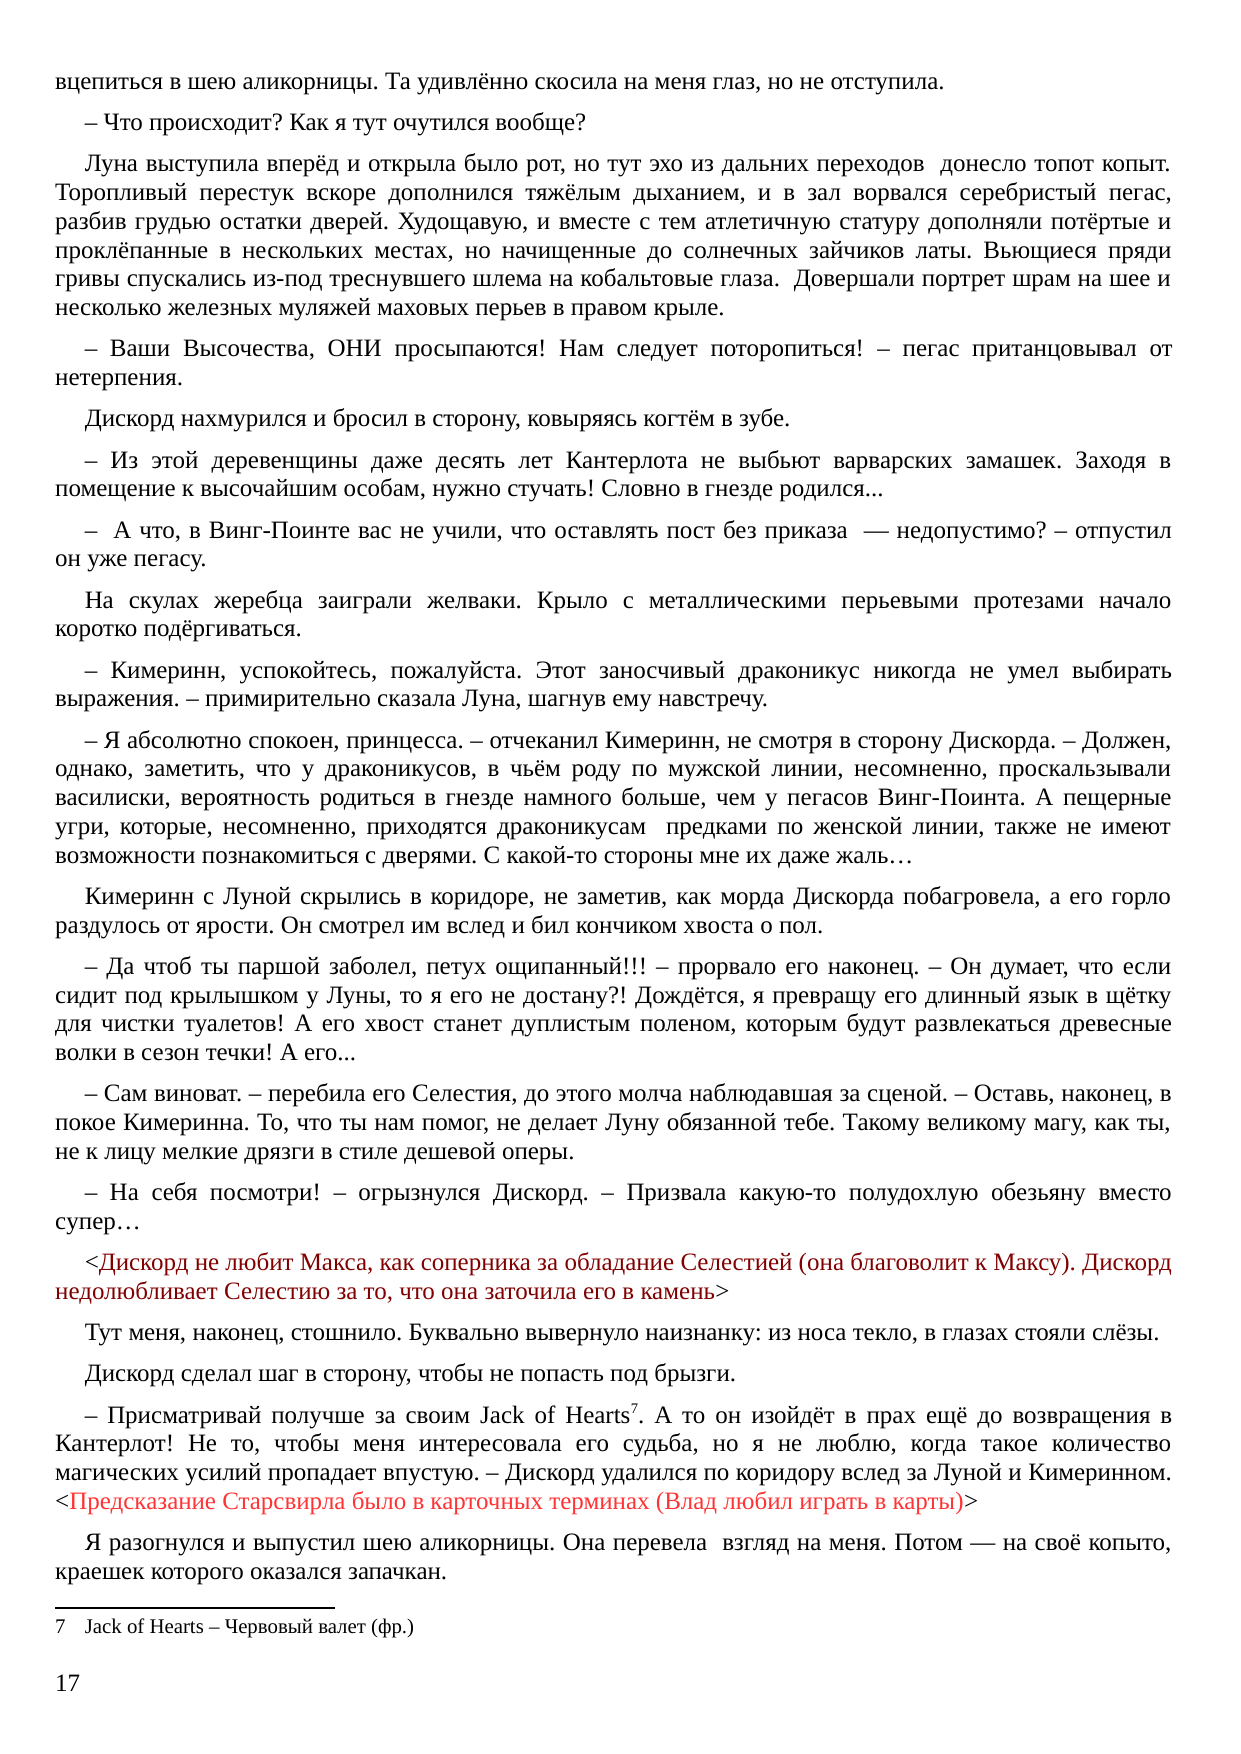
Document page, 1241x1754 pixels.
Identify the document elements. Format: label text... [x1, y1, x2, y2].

text <Дискорд не любит Макса, как соперника за обладание Селестией (она благоволит к Максу). Дискорд недолюбливает Селестию за то, что она заточила его в камень> [55, 1247, 1173, 1305]
text вцепиться в шею аликорницы. Та удивлённо скосила на меня глаз, но не отступила. [55, 66, 1173, 95]
text – Сам виноват. – перебила его Селестия, до этого молча наблюдавшая за сценой. – Оставь, наконец, в покое Кимеринна. То, что ты нам помог, не делает Луну обязанной тебе. Такому великому магу, как ты, не к лицу мелкие дрязги в стиле дешевой оперы. [55, 1078, 1173, 1165]
text – Что происходит? Как я тут очутился вообще? [55, 107, 1173, 136]
text – Из этой деревенщины даже десять лет Кантерлота не выбьют варварских замашек. Заходя в помещение к высочайшим особам, нужно стучать! Словно в гнезде родился... [55, 445, 1173, 502]
text – А что, в Винг-Поинте вас не учили, что оставлять пост без приказа — недопустимо? – отпустил он уже пегасу. [55, 515, 1173, 572]
text Jack of Hearts – Червовый валет (фр.) [55, 1614, 1173, 1638]
text – Я абсолютно спокоен, принцесса. – отчеканил Кимеринн, не смотря в сторону Дискорда. – Должен, однако, заметить, что у драконикусов, в чьём роду по мужской линии, несомненно, проскальзывали василиски, вероятность родиться в гнезде намного больше, чем у пегасов Винг-Поинта. А пещерные угри, которые, несомненно, приходятся драконикусам предками по женской линии, также не имеют возможности познакомиться с дверями. С какой-то стороны мне их даже жаль… [55, 725, 1173, 868]
text – Кимеринн, успокойтесь, пожалуйста. Этот заносчивый драконикус никогда не умел выбирать выражения. – примирительно сказала Луна, шагнув ему навстречу. [55, 655, 1173, 712]
text На скулах жеребца заиграли желваки. Крыло с металлическими перьевыми протезами начало коротко подёргиваться. [55, 585, 1173, 642]
text Дискорд сделал шаг в сторону, чтобы не попасть под брызги. [55, 1358, 1173, 1387]
text Кимеринн с Луной скрылись в коридоре, не заметив, как морда Дискорда побагровела, а его горло раздулось от ярости. Он смотрел им вслед и бил кончиком хвоста о пол. [55, 881, 1173, 938]
text – На себя посмотри! – огрызнулся Дискорд. – Призвала какую-то полудохлую обезьяну вместо супер… [55, 1177, 1173, 1235]
text – Присматривай получше за своим Jack of Hearts. А то он изойдёт в прах ещё до возвращения в Кантерлот! Не то, чтобы меня интересовала его судьба, но я не люблю, когда такое количество магических усилий пропадает впустую. – Дискорд удалился по коридору вслед за Луной и Кимеринном. <Предсказание Старсвирла было в карточных терминах (Влад любил играть в карты)> [55, 1400, 1173, 1515]
text Дискорд нахмурился и бросил в сторону, ковыряясь когтём в зубе. [55, 403, 1173, 432]
text Луна выступила вперёд и открыла было рот, но тут эхо из дальних переходов донесло топот копыт. Торопливый перестук вскоре дополнился тяжёлым дыханием, и в зал ворвался серебристый пегас, разбив грудью остатки дверей. Худощавую, и вместе с тем атлетичную статуру дополняли потёртые и проклёпанные в нескольких местах, но начищенные до солнечных зайчиков латы. Вьющиеся пряди гривы спускались из-под треснувшего шлема на кобальтовые глаза. Довершали портрет шрам на шее и несколько железных муляжей маховых перьев в правом крыле. [55, 148, 1173, 321]
text Тут меня, наконец, стошнило. Буквально вывернуло наизнанку: из носа текло, в глазах стояли слёзы. [55, 1317, 1173, 1346]
text – Ваши Высочества, ОНИ просыпаются! Нам следует поторопиться! – пегас пританцовывал от нетерпения. [55, 333, 1173, 391]
text – Да чтоб ты паршой заболел, петух ощипанный!!! – прорвало его наконец. – Он думает, что если сидит под крылышком у Луны, то я его не достану?! Дождётся, я превращу его длинный язык в щётку для чистки туалетов! А его хвост станет дуплистым поленом, которым будут развлекаться древесные волки в сезон течки! А его... [55, 951, 1173, 1066]
text Я разогнулся и выпустил шею аликорницы. Она перевела взгляд на меня. Потом — на своё копыто, краешек которого оказался запачкан. [55, 1527, 1173, 1585]
